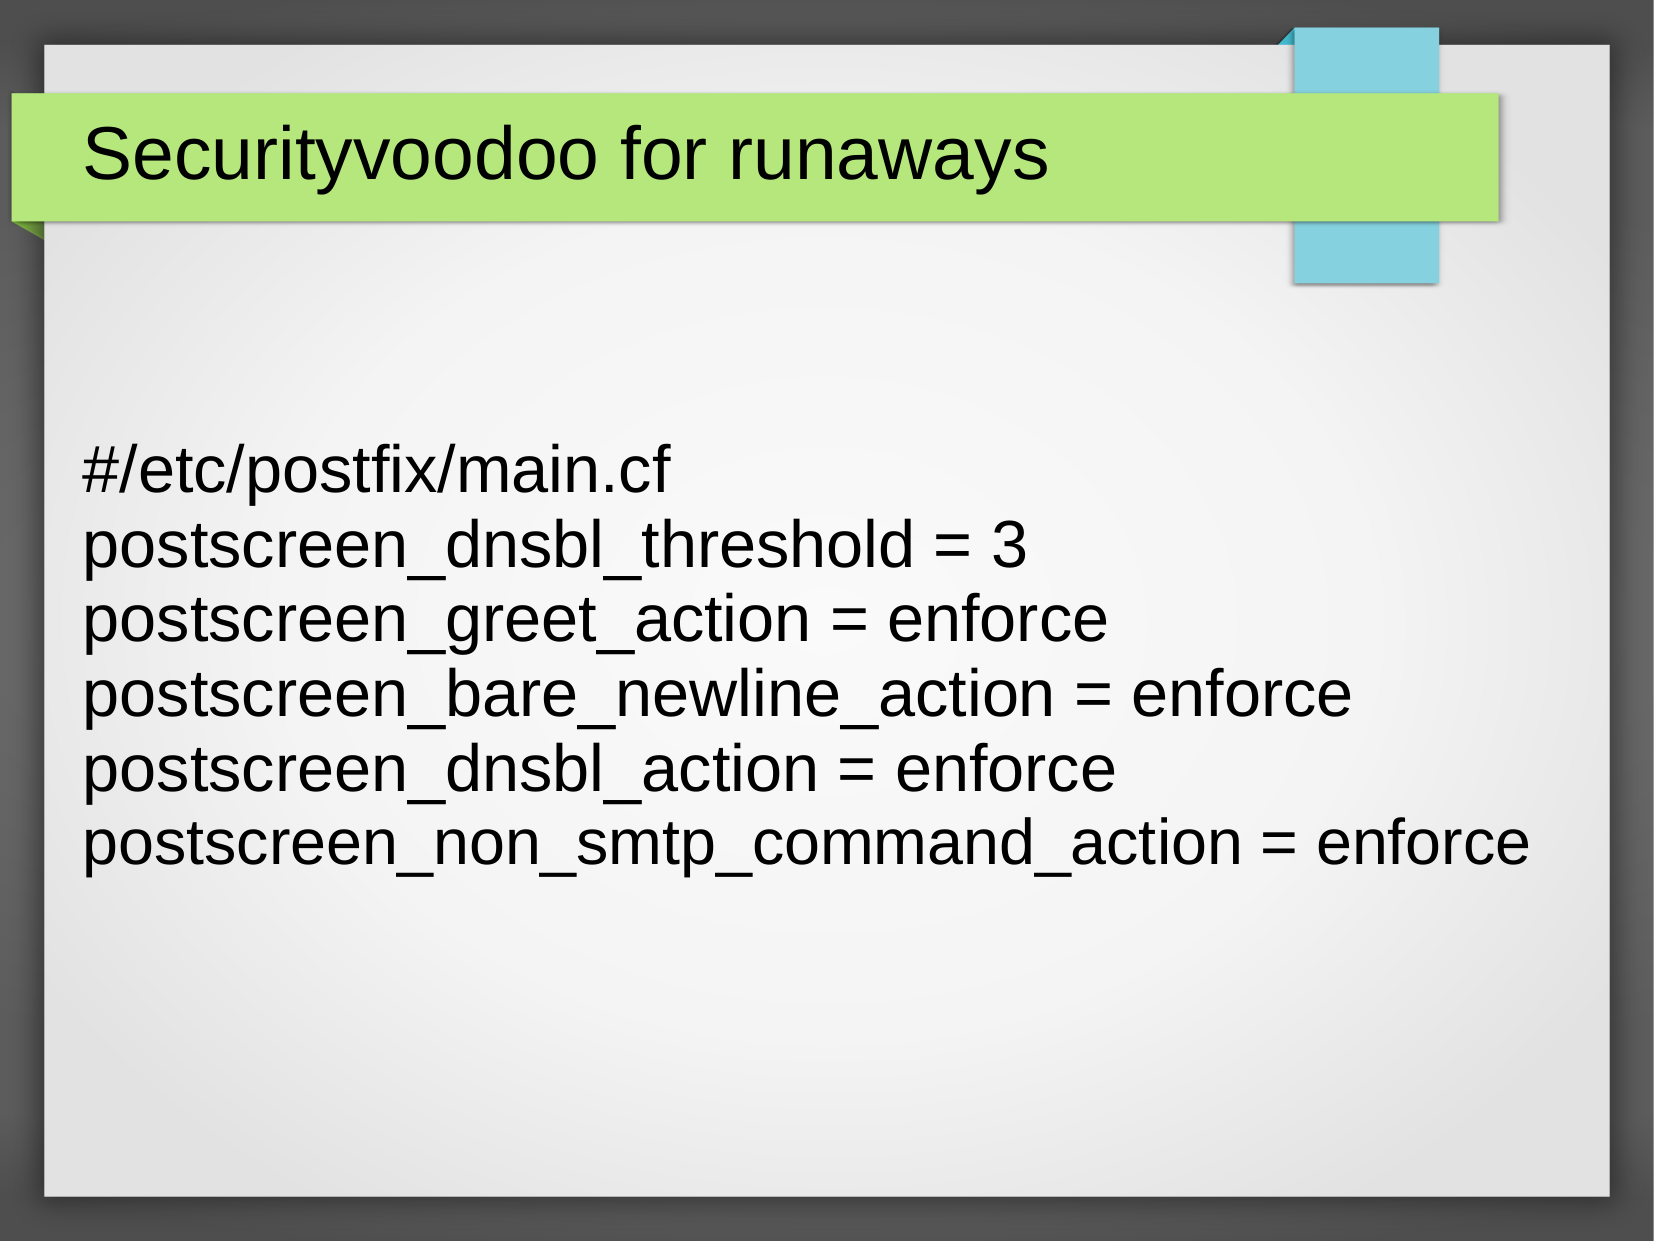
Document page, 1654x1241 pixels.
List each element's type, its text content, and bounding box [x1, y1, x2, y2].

title Securityvoodoo for runaways [82, 94, 1264, 213]
subtitle #/etc/postfix/main.cf postscreen_dnsbl_threshold = 3 postscreen_greet_action = enforce postscreen_bare_newline_action = enforce postscreen_dnsbl_action = enforce postscreen_non_smtp_command_action = enforce [82, 295, 1571, 1015]
picture [0, 0, 1654, 1241]
